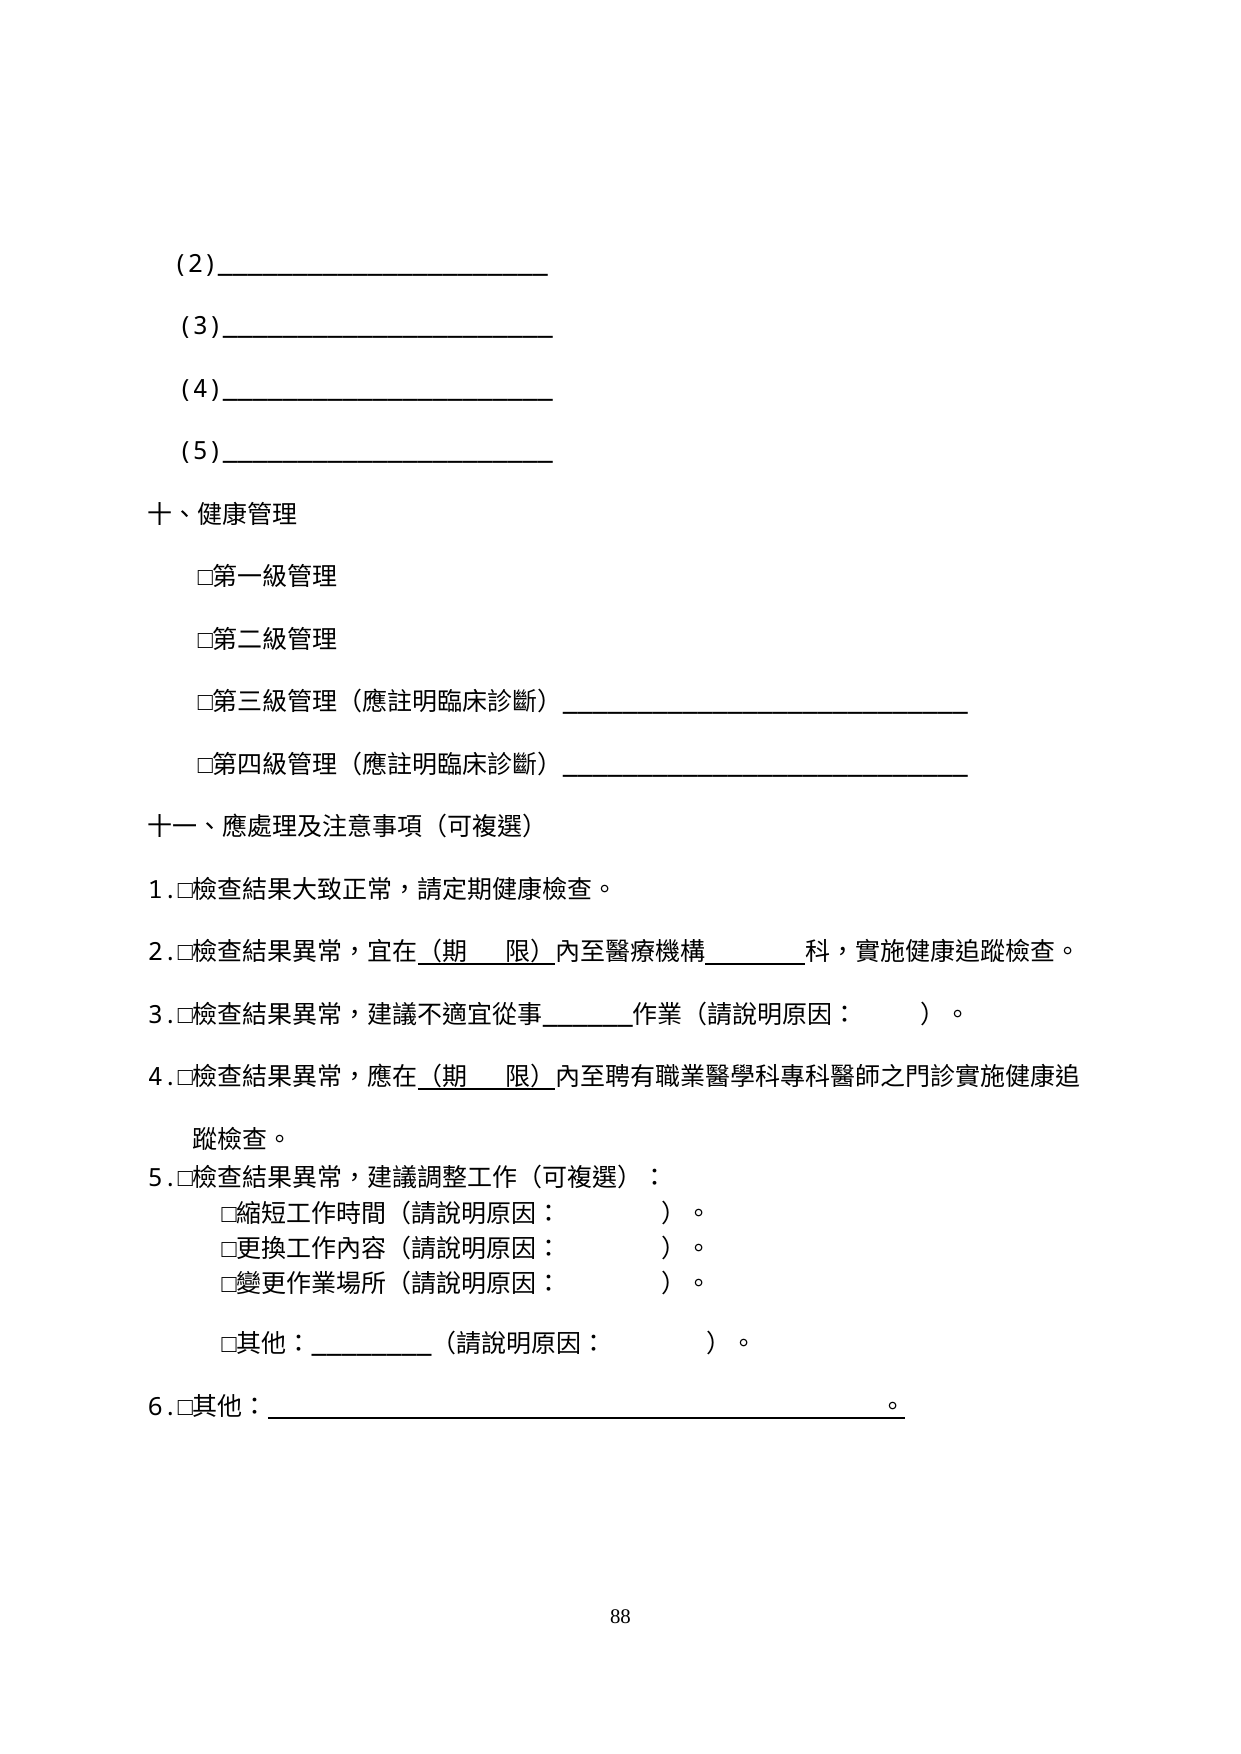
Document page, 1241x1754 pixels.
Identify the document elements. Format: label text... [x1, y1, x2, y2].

text □變更作業場所（請說明原因： ）。 [221, 1264, 1092, 1300]
text □更換工作內容（請說明原因： ）。 [221, 1229, 1092, 1264]
text □第一級管理 [148, 533, 1092, 596]
text □第三級管理（應註明臨床診斷）___________________________ [148, 658, 1092, 721]
text 4.□檢查結果異常，應在（期 限）內至聘有職業醫學科專科醫師之門診實施健康追蹤檢查。 [148, 1033, 1092, 1158]
text (5)______________________ [148, 408, 1092, 471]
text 十、健康管理 [148, 471, 1092, 533]
text (2)______________________ [148, 221, 1092, 283]
text 十一、應處理及注意事項（可複選） [148, 783, 1092, 846]
text (3)______________________ [148, 283, 1092, 346]
text 5.□檢查結果異常，建議調整工作（可複選）： [148, 1158, 1092, 1194]
text 2.□檢查結果異常，宜在（期 限）內至醫療機構 科，實施健康追蹤檢查。 [148, 908, 1092, 971]
text 1.□檢查結果大致正常，請定期健康檢查。 [148, 846, 1092, 908]
text □縮短工作時間（請說明原因： ）。 [221, 1194, 1092, 1229]
text 3.□檢查結果異常，建議不適宜從事______作業（請說明原因： ）。 [148, 971, 1092, 1033]
text □第二級管理 [148, 596, 1092, 658]
text (4)______________________ [148, 346, 1092, 408]
text 6.□其他： 。 [148, 1362, 1092, 1425]
text □其他：________（請說明原因： ）。 [221, 1300, 1092, 1362]
text □第四級管理（應註明臨床診斷）___________________________ [148, 721, 1092, 783]
